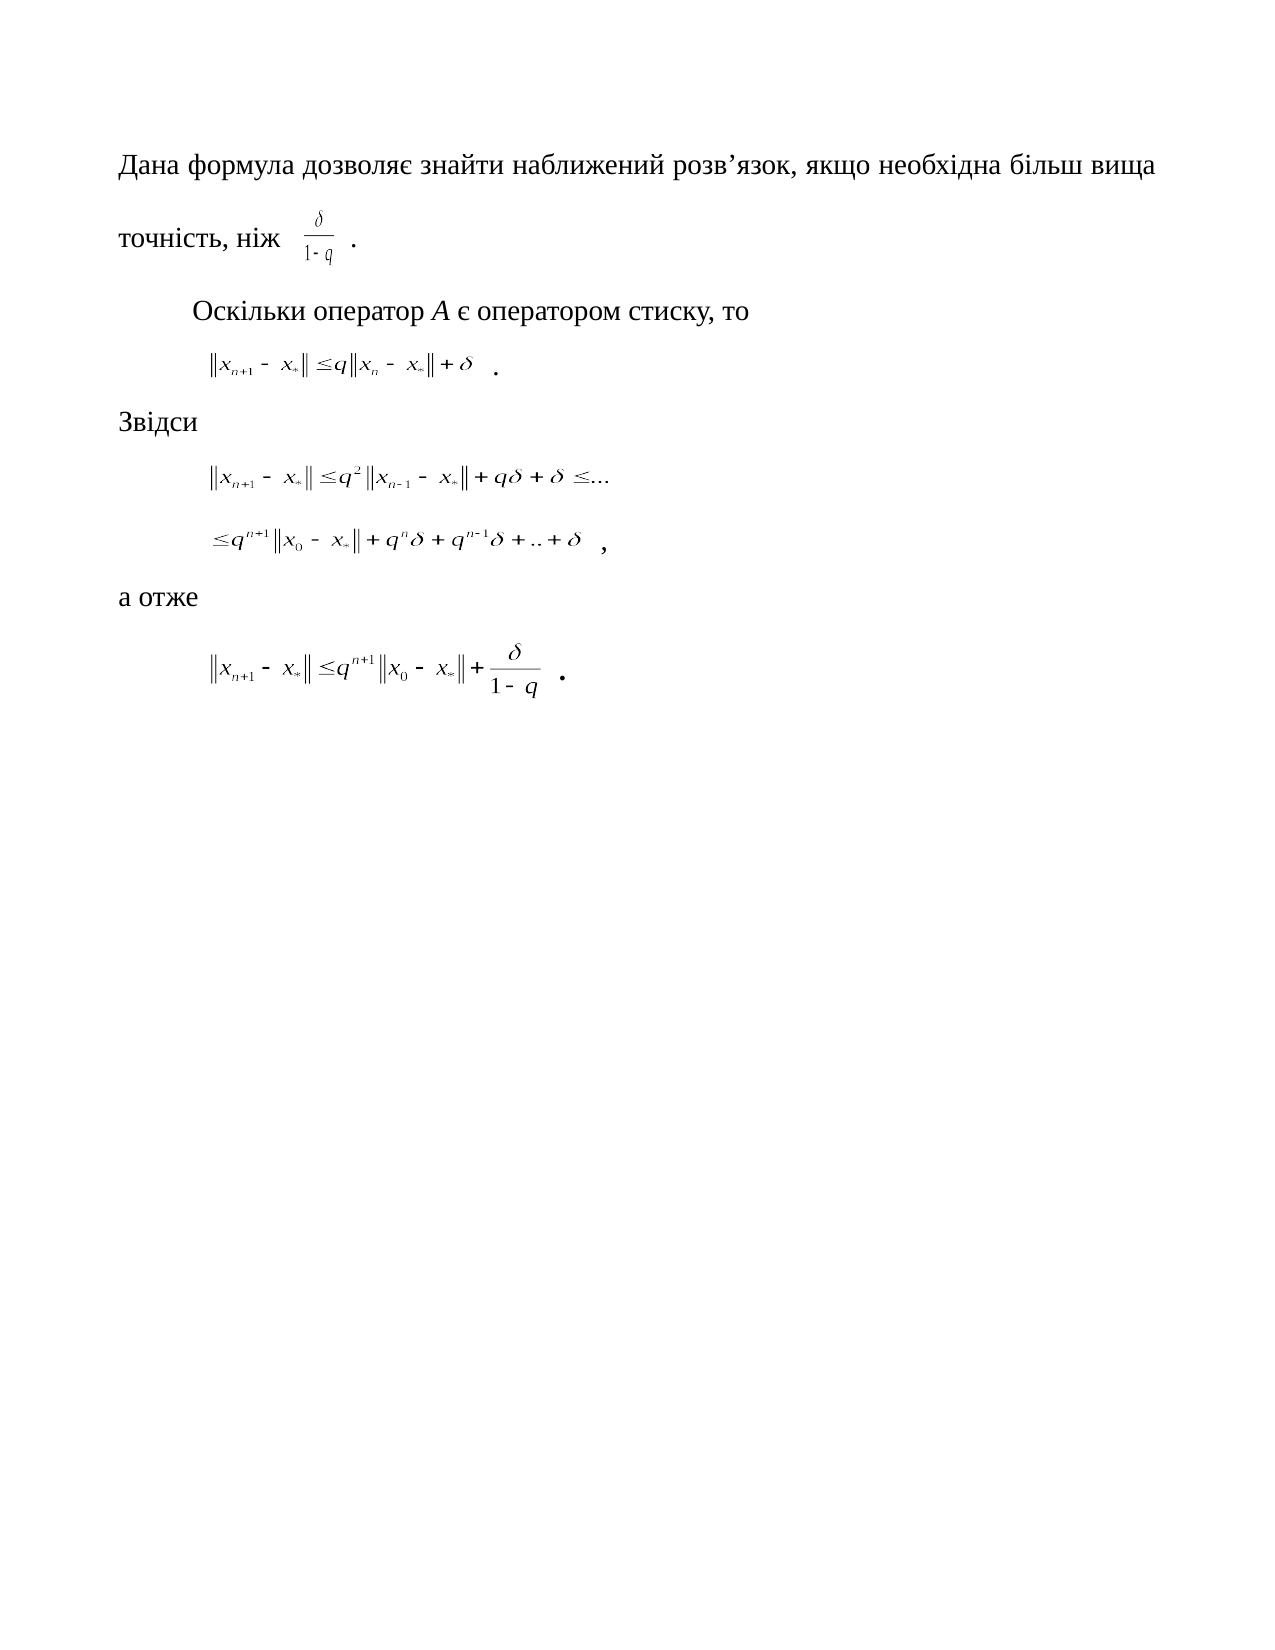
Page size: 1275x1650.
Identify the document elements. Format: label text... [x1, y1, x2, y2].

text . [492, 343, 1157, 387]
text Дана формула дозволяє знайти наближений розв’язок, якщо необхідна більш вища точність, ніж . [118, 147, 1157, 276]
text Звідси [118, 404, 1157, 437]
text [118, 630, 192, 709]
text . [558, 630, 1157, 709]
text , [600, 517, 1157, 563]
text Оскільки оператор A є оператором стиску, то [118, 293, 1157, 327]
text а отже [118, 579, 1157, 613]
text [118, 343, 192, 387]
text [118, 517, 192, 563]
